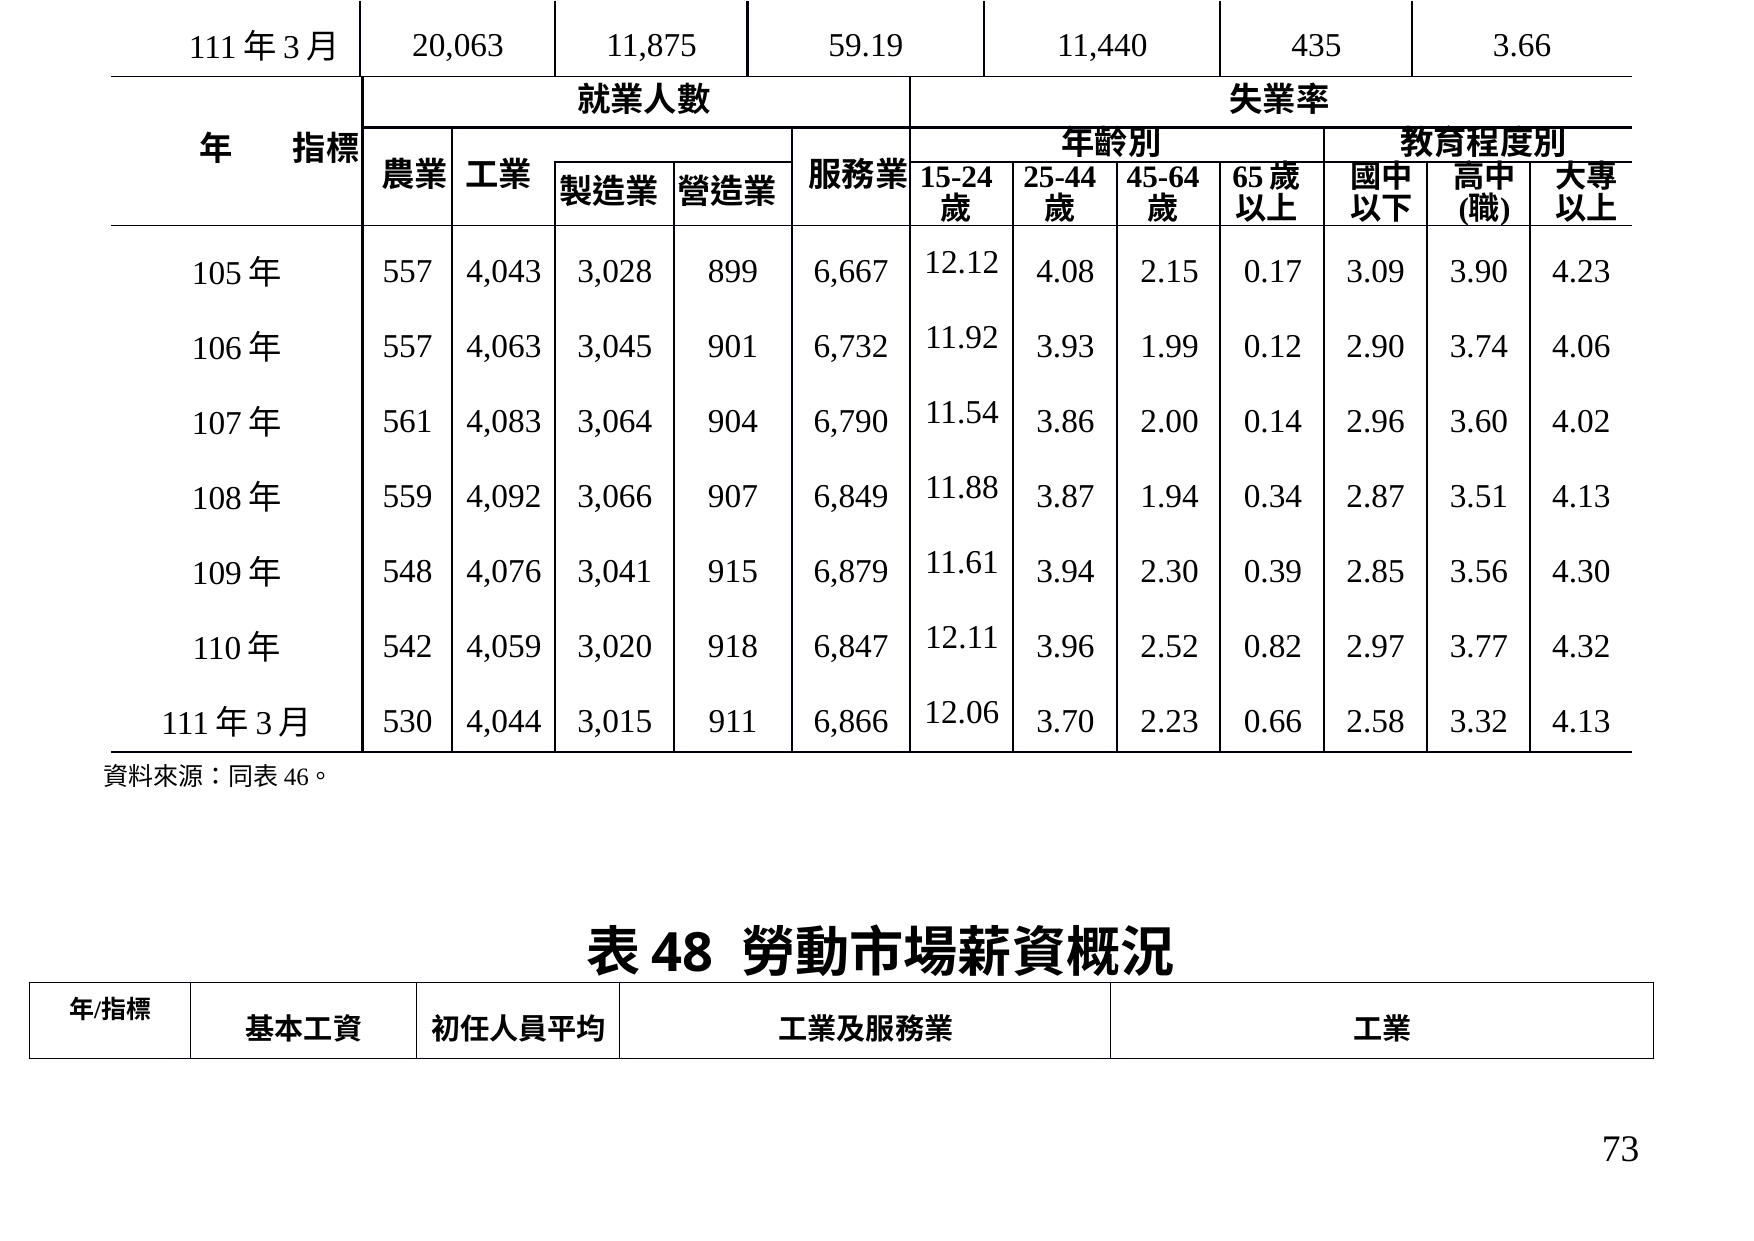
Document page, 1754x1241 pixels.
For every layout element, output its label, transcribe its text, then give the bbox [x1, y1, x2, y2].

table_cell 3,020 [556, 601, 673, 676]
table_cell 3.70 [1014, 676, 1116, 751]
table_cell 111年3月 [111, 676, 361, 751]
table_cell 109年 [111, 526, 361, 601]
table_cell 11.61 [911, 526, 1012, 601]
table_cell 工業 [453, 129, 555, 225]
table_cell 2.87 [1325, 451, 1426, 526]
table_cell 4,092 [453, 451, 554, 526]
table_cell 2.00 [1118, 376, 1219, 451]
table_cell 907 [675, 451, 791, 526]
table_cell 1.94 [1118, 451, 1219, 526]
table_cell [674, 129, 791, 161]
table_cell 2.97 [1325, 601, 1426, 676]
table_cell 45-64歲 [1118, 163, 1219, 225]
table_cell 915 [675, 526, 791, 601]
table_cell 2.85 [1325, 526, 1426, 601]
table_cell 4,063 [453, 301, 554, 376]
table_cell 3,015 [556, 676, 673, 751]
table_cell 農業 [364, 129, 451, 225]
table_cell 548 [364, 526, 451, 601]
table_cell 901 [675, 301, 791, 376]
table_cell 就業人數 [364, 77, 909, 126]
table_cell 4.08 [1014, 226, 1116, 301]
table_cell 4.02 [1531, 376, 1632, 451]
table_cell 2.96 [1325, 376, 1426, 451]
table_cell 6,849 [793, 451, 909, 526]
table_cell 4,043 [453, 226, 554, 301]
table_cell 2.30 [1118, 526, 1219, 601]
table_cell 年齡別 [911, 129, 1323, 161]
table_cell 6,667 [793, 226, 909, 301]
table_cell 4,059 [453, 601, 554, 676]
table_cell 106年 [111, 301, 361, 376]
table_cell 2.90 [1325, 301, 1426, 376]
table_cell 4,076 [453, 526, 554, 601]
table_cell 25-44歲 [1014, 163, 1116, 225]
table_cell 0.12 [1221, 301, 1323, 376]
table_cell 530 [364, 676, 451, 751]
table_cell 3,028 [556, 226, 673, 301]
table_cell 0.66 [1221, 676, 1323, 751]
table_cell 6,732 [793, 301, 909, 376]
table_cell 0.34 [1221, 451, 1323, 526]
table_cell 557 [364, 226, 451, 301]
table_cell 11.88 [911, 451, 1012, 526]
table_header 工業及服務業 [620, 983, 1110, 1058]
table_cell 2.58 [1325, 676, 1426, 751]
table_cell 0.39 [1221, 526, 1323, 601]
table_cell 904 [675, 376, 791, 451]
table_cell [555, 129, 674, 161]
table_cell 557 [364, 301, 451, 376]
table_cell 1.99 [1118, 301, 1219, 376]
table_cell 20,063 [361, 1, 554, 76]
table_cell 111年3月 [111, 1, 359, 76]
table_cell 110年 [111, 601, 361, 676]
table_cell 4,083 [453, 376, 554, 451]
table_cell 559 [364, 451, 451, 526]
table_cell 3.66 [1413, 1, 1632, 76]
subtitle 表48 勞動市場薪資概況 [103, 907, 1657, 982]
table_cell 6,790 [793, 376, 909, 451]
table_cell 教育程度別 [1325, 129, 1632, 161]
table_cell 3.09 [1325, 226, 1426, 301]
table_cell 3.93 [1014, 301, 1116, 376]
table_cell 6,866 [793, 676, 909, 751]
table_cell 4.13 [1531, 676, 1632, 751]
table_cell 3.74 [1428, 301, 1529, 376]
table_cell 0.82 [1221, 601, 1323, 676]
table_cell 11,440 [985, 1, 1219, 76]
table_cell 12.11 [911, 601, 1012, 676]
table_cell 3,066 [556, 451, 673, 526]
table_cell 3.32 [1428, 676, 1529, 751]
table_cell 3.96 [1014, 601, 1116, 676]
table_cell 3.87 [1014, 451, 1116, 526]
table_header 初任人員平均 [417, 983, 619, 1058]
table_cell 3.60 [1428, 376, 1529, 451]
table_cell 3.90 [1428, 226, 1529, 301]
table_cell 製造業 [556, 163, 673, 225]
table_cell 542 [364, 601, 451, 676]
table_cell 899 [675, 226, 791, 301]
table_cell 65歲 以上 [1221, 163, 1323, 225]
table_cell 大專 以上 [1531, 163, 1632, 225]
table_cell 6,847 [793, 601, 909, 676]
table_cell 國中 以下 [1325, 163, 1426, 225]
table_cell 營造業 [675, 163, 791, 225]
table_cell 失業率 [911, 77, 1632, 126]
table_cell 107年 [111, 376, 361, 451]
table_cell 3,041 [556, 526, 673, 601]
table_cell 12.12 [911, 226, 1012, 301]
table_cell 2.52 [1118, 601, 1219, 676]
table_cell 15-24歲 [911, 163, 1012, 225]
table_cell 3,045 [556, 301, 673, 376]
table_cell 11.54 [911, 376, 1012, 451]
table_cell 2.23 [1118, 676, 1219, 751]
table_cell 4.06 [1531, 301, 1632, 376]
table_cell 3.51 [1428, 451, 1529, 526]
table_cell 11,875 [556, 1, 746, 76]
table_cell 3.56 [1428, 526, 1529, 601]
table_cell 59.19 [749, 1, 983, 76]
table_cell 2.15 [1118, 226, 1219, 301]
table_cell 3,064 [556, 376, 673, 451]
table_cell 高中(職) [1428, 163, 1529, 225]
table_cell 0.17 [1221, 226, 1323, 301]
table_cell 911 [675, 676, 791, 751]
table_cell 4.30 [1531, 526, 1632, 601]
table_cell 11.92 [911, 301, 1012, 376]
table_cell 0.14 [1221, 376, 1323, 451]
table_cell 435 [1221, 1, 1411, 76]
table_cell 918 [675, 601, 791, 676]
table_cell 年 指標 [111, 77, 361, 225]
table_cell 4,044 [453, 676, 554, 751]
table_cell 4.23 [1531, 226, 1632, 301]
table_cell 4.13 [1531, 451, 1632, 526]
table_cell 6,879 [793, 526, 909, 601]
table_header 工業 [1111, 983, 1653, 1058]
table_cell 3.77 [1428, 601, 1529, 676]
table_cell 561 [364, 376, 451, 451]
table_cell 108年 [111, 451, 361, 526]
table_cell 4.32 [1531, 601, 1632, 676]
table_cell 12.06 [911, 676, 1012, 751]
table_cell 3.94 [1014, 526, 1116, 601]
table_header 基本工資 [191, 983, 416, 1058]
table_header 年/指標 [30, 983, 190, 1058]
table_cell 服務業 [793, 129, 909, 225]
text 資料來源：同表46。 [103, 752, 1639, 794]
table_cell 3.86 [1014, 376, 1116, 451]
table_cell 105年 [111, 226, 361, 301]
